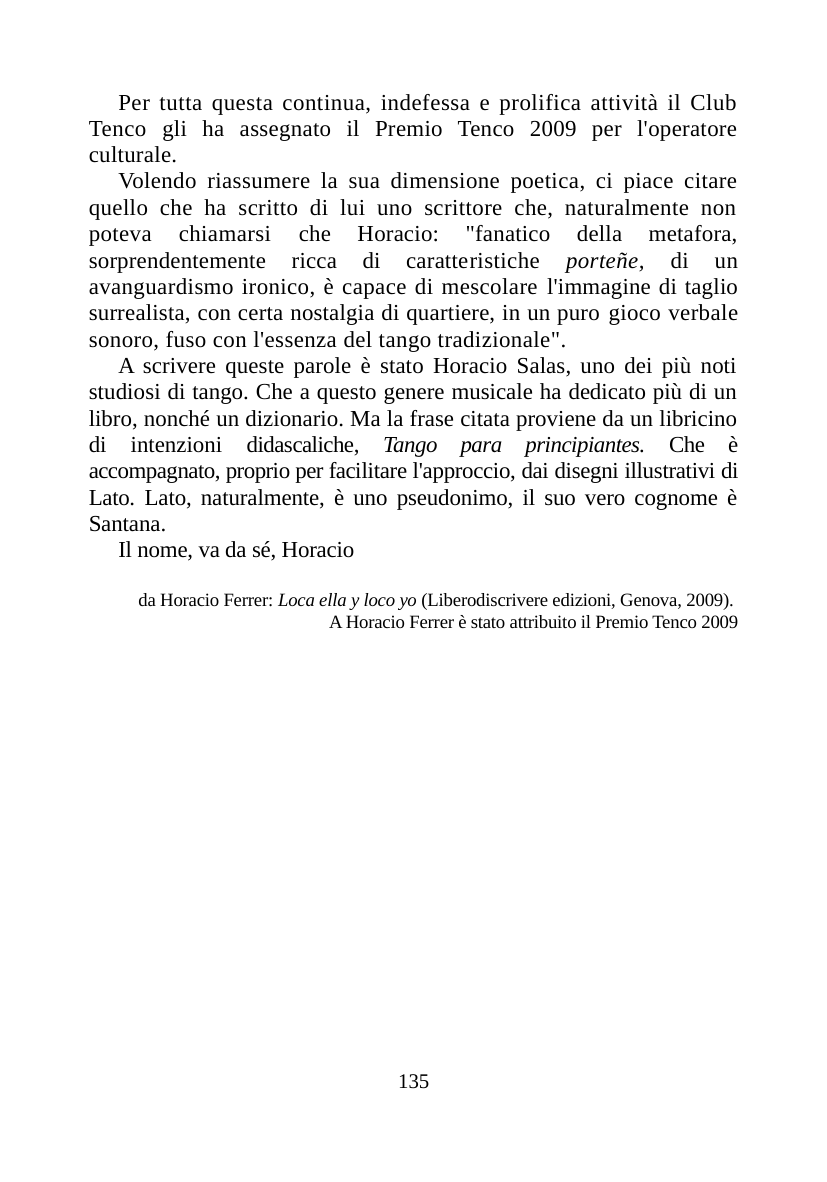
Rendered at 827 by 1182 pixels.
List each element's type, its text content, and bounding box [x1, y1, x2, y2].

text A Horacio Ferrer è stato attribuito il Premio Tenco 2009 [88, 611, 738, 632]
text Per tutta questa continua, indefessa e prolifica attività il Club Tenco gli ha assegnato il Premio Tenco 2009 per l'operatore culturale. [88, 88, 738, 168]
text da Horacio Ferrer: Loca ella y loco yo (Liberodiscrivere edizioni, Genova, 2009). [88, 589, 738, 611]
text A scrivere queste parole è stato Horacio Salas, uno dei più noti studiosi di tango. Che a questo genere musicale ha dedicato più di un libro, nonché un dizionario. Ma la frase citata proviene da un libricino di intenzioni didascaliche, Tango para principiantes. Che è accompagnato, proprio per facilitare l'approccio, dai disegni illustrativi di Lato. Lato, naturalmente, è uno pseudonimo, il suo vero cognome è Santana. [88, 352, 738, 537]
text Il nome, va da sé, Horacio [88, 537, 738, 563]
text Volendo riassumere la sua dimensione poetica, ci piace citare quello che ha scritto di lui uno scrittore che, naturalmente non poteva chiamarsi che Horacio: "fanatico della metafora, sorprendentemente ricca di caratteristiche porteñe, di un avanguardismo ironico, è capace di mescolare l'immagine di taglio surrealista, con certa nostalgia di quartiere, in un puro gioco verbale sonoro, fuso con l'essenza del tango tradizionale". [88, 168, 738, 352]
